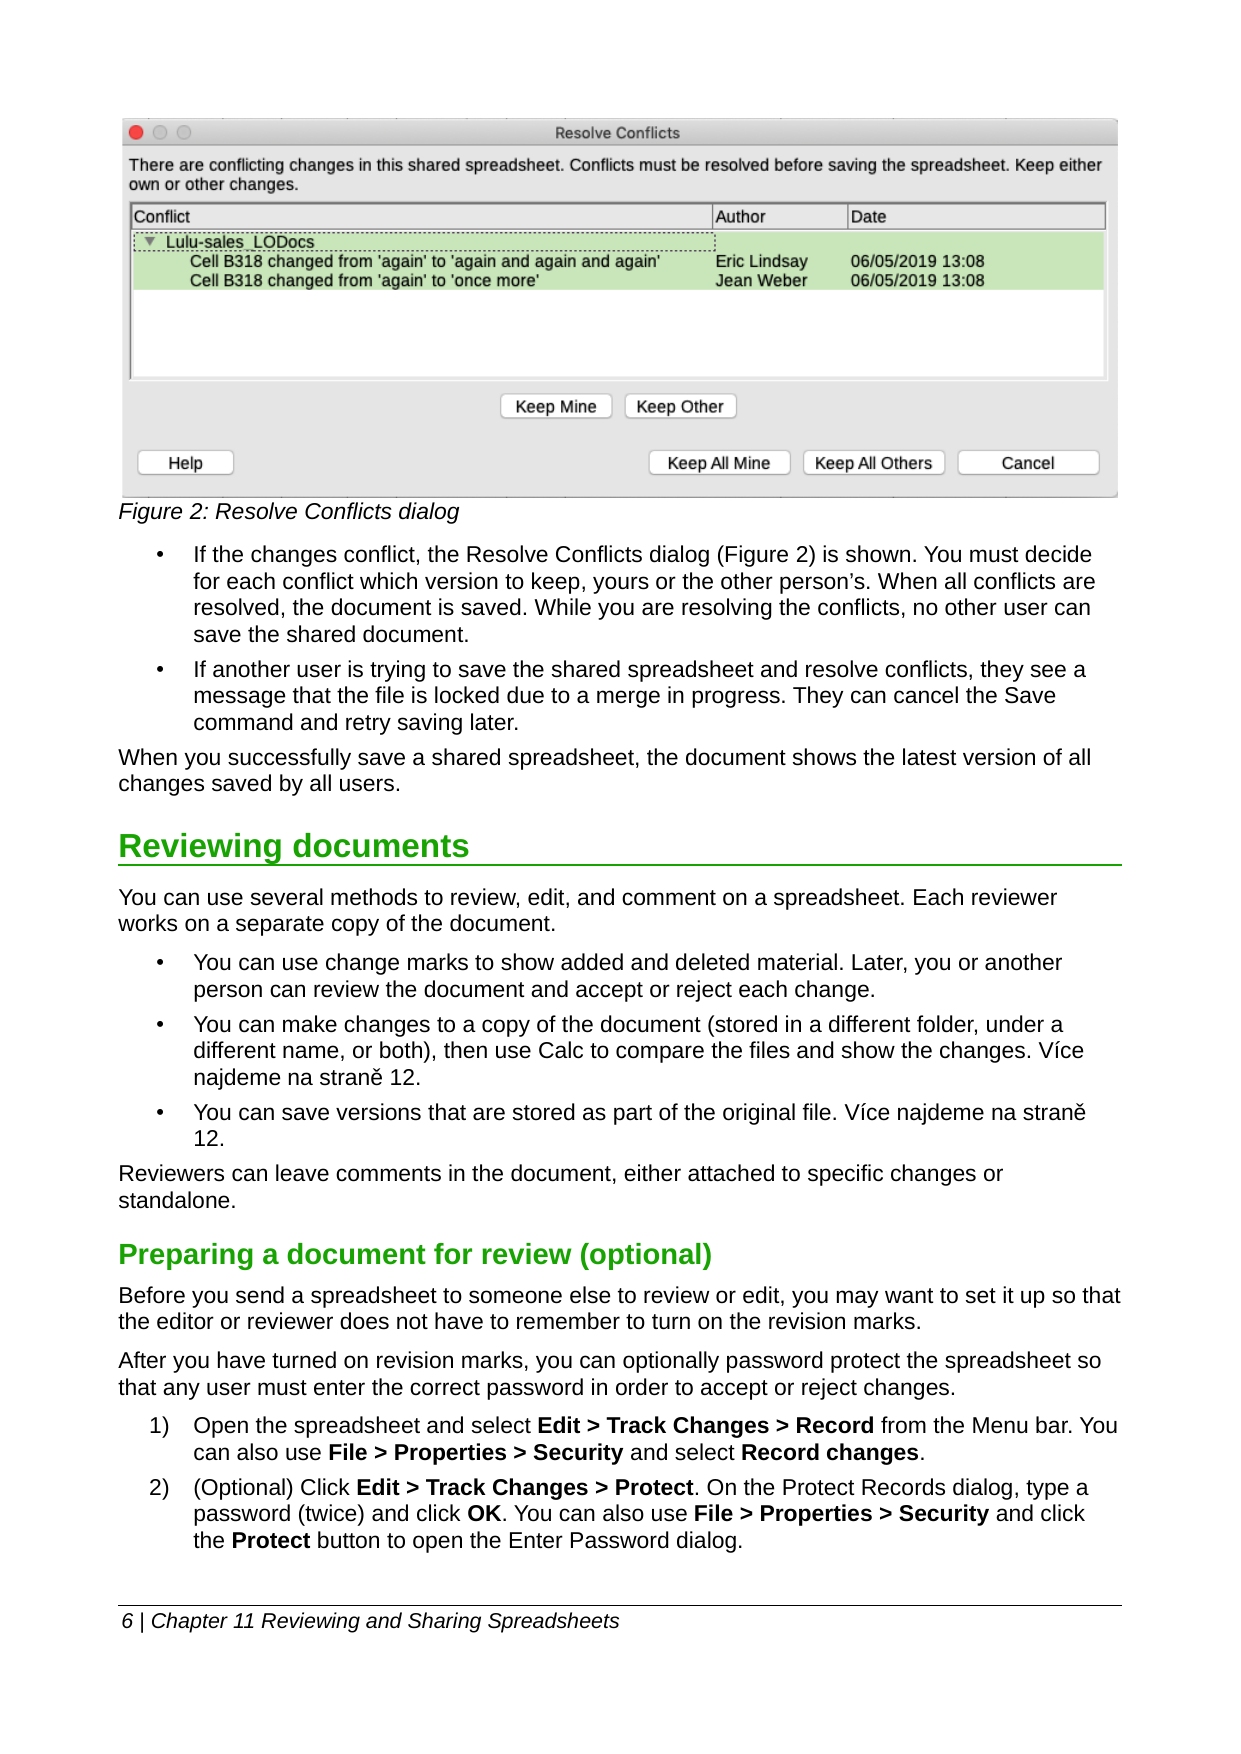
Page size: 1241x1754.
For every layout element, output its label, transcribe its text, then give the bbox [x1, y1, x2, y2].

list You can use several methods to review, edit, and comment on a spreadsheet. Each reviewer works on a separate copy of the document. [118, 884, 1122, 937]
list If another user is trying to save the shared spreadsheet and resolve conflicts, they see a message that the file is locked due to a merge in progress. They can cancel the Save command and retry saving later. [156, 656, 1122, 735]
list You can make changes to a copy of the document (stored in a different folder, under a different name, or both), then use Calc to compare the files and show the changes. Více najdeme na straně 12. [156, 1011, 1122, 1090]
list If the changes conflict, the Resolve Conflicts dialog (Figure 2) is shown. You must decide for each conflict which version to keep, yours or the other person’s. When all conflicts are resolved, the document is saved. While you are resolving the conflicts, no other user can save the shared document. [156, 541, 1122, 647]
list (Optional) Click Edit > Track Changes > Protect. On the Protect Records dialog, type a password (twice) and click OK. You can also use File > Properties > Security and click the Protect button to open the Enter Password dialog. [169, 1474, 1122, 1553]
text Reviewers can leave comments in the document, either attached to specific changes or standalone. [118, 1160, 1122, 1213]
text After you have turned on revision marks, you can optionally password protect the spreadsheet so that any user must enter the correct password in order to accept or reject changes. [118, 1347, 1122, 1400]
text Figure 2: Resolve Conflicts dialog [118, 498, 1122, 524]
subtitle Reviewing documents [118, 826, 1122, 864]
list Open the spreadsheet and select Edit > Track Changes > Record from the Menu bar. You can also use File > Properties > Security and select Record changes. [169, 1412, 1122, 1465]
text Before you send a spreadsheet to someone else to review or edit, you may want to set it up so that the editor or reviewer does not have to remember to turn on the revision marks. [118, 1282, 1122, 1335]
picture [122, 118, 1118, 498]
list You can use change marks to show added and deleted material. Later, you or another person can review the document and accept or reject each change. [156, 949, 1122, 1002]
subtitle Preparing a document for review (optional) [118, 1237, 1122, 1270]
list You can save versions that are stored as part of the original file. Více najdeme na straně 12. [156, 1099, 1122, 1151]
text When you successfully save a shared spreadsheet, the document shows the latest version of all changes saved by all users. [118, 744, 1122, 796]
